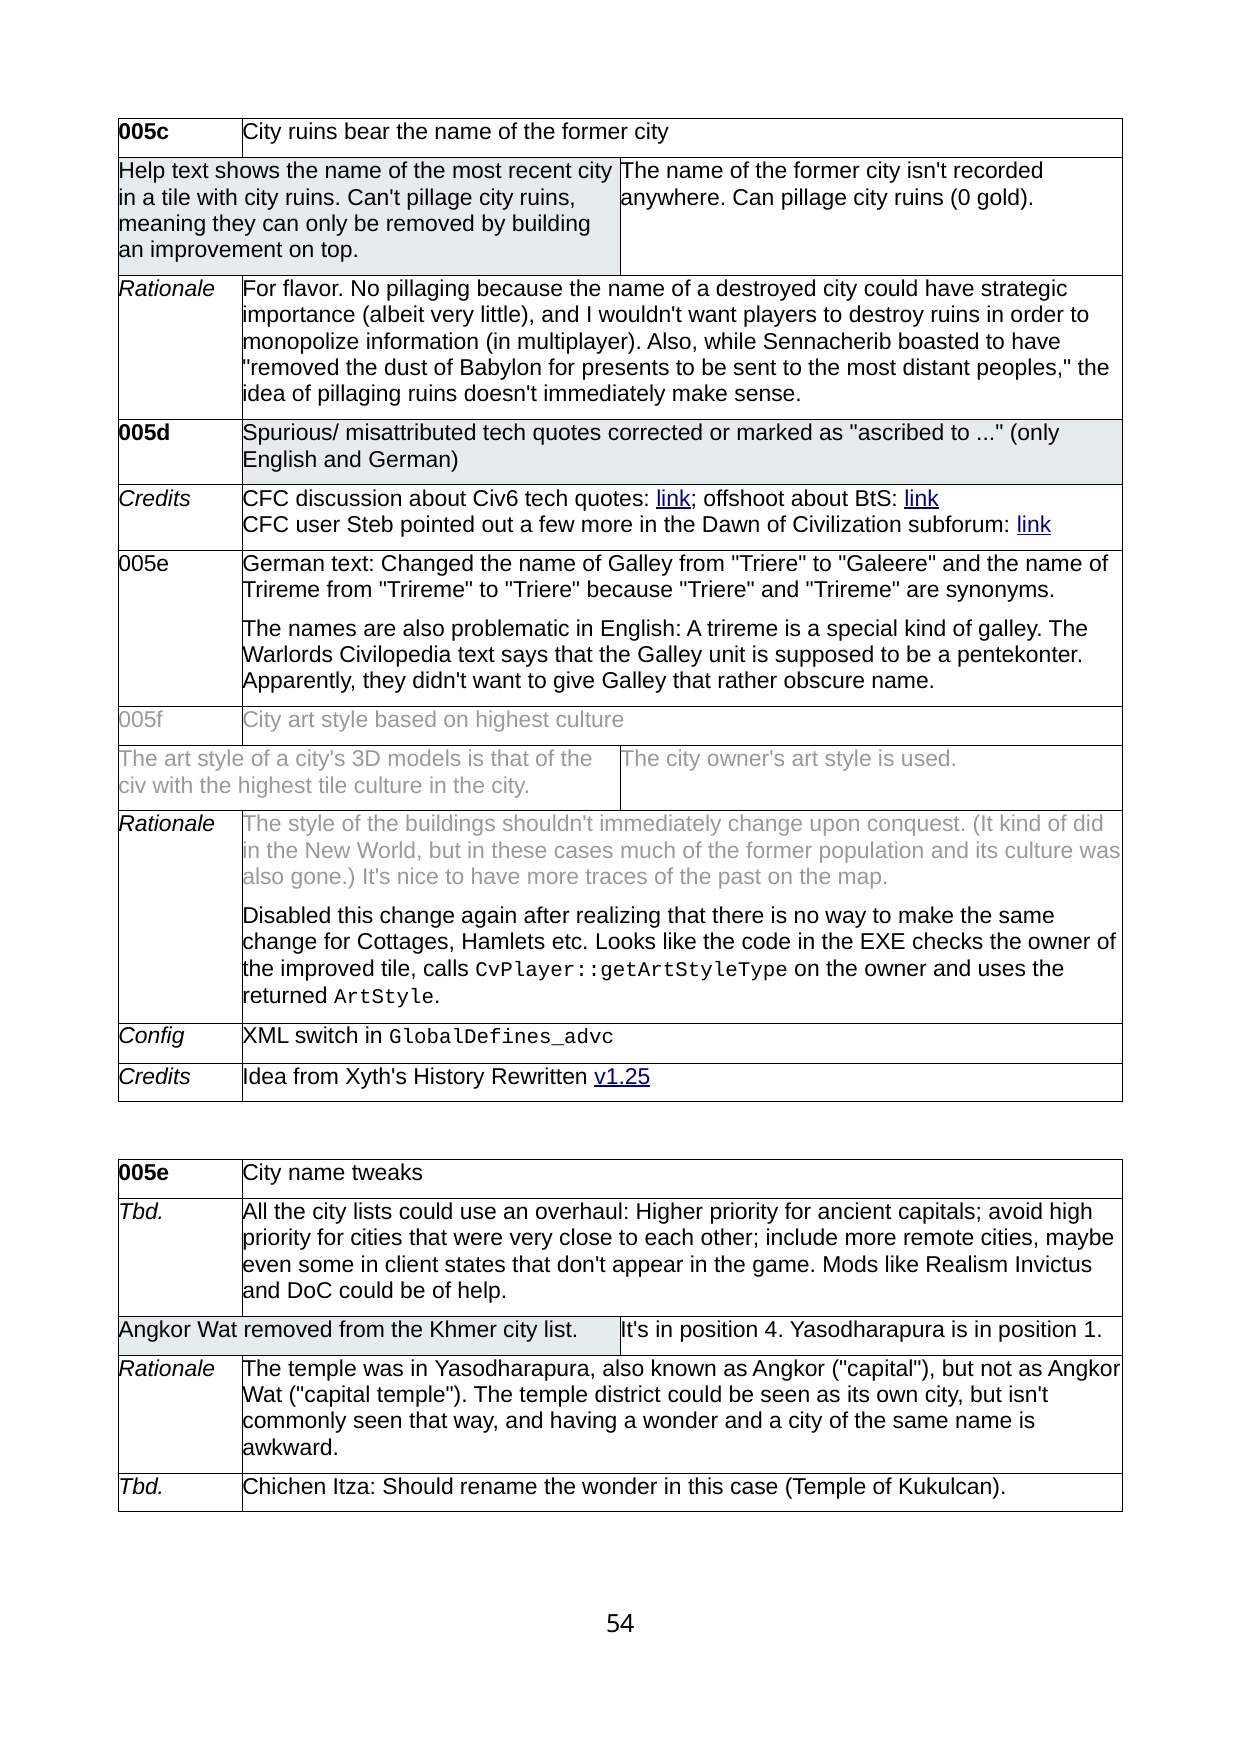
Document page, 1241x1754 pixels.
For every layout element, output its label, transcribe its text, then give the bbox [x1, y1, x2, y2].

table_cell Rationale [119, 1356, 242, 1473]
table_cell Idea from Xyth's History Rewritten v1.25 [243, 1064, 1122, 1101]
table_cell All the city lists could use an overhaul: Higher priority for ancient capitals; avoid high priority for cities that were very close to each other; include more remote cities, maybe even some in client states that don't appear in the game. Mods like Realism Invictus and DoC could be of help. [243, 1199, 1122, 1316]
table_cell The name of the former city isn't recorded anywhere. Can pillage city ruins (0 gold). [621, 158, 1122, 275]
table_cell City ruins bear the name of the former city [243, 119, 1122, 157]
table_cell 005c [119, 119, 242, 157]
table_cell Credits [119, 485, 242, 549]
table_cell 005d [119, 420, 242, 484]
table_cell Tbd. [119, 1199, 242, 1316]
table_cell Angkor Wat removed from the Khmer city list. [119, 1317, 620, 1355]
table_cell Chichen Itza: Should rename the wonder in this case (Temple of Kukulcan). [243, 1474, 1122, 1511]
table_cell Rationale [119, 811, 242, 1022]
table_cell Help text shows the name of the most recent city in a tile with city ruins. Can't pillage city ruins, meaning they can only be removed by building an improvement on top. [119, 158, 620, 275]
table_cell 005f [119, 707, 242, 745]
table_cell The temple was in Yasodharapura, also known as Angkor ("capital"), but not as Angkor Wat ("capital temple"). The temple district could be seen as its own city, but isn't commonly seen that way, and having a wonder and a city of the same name is awkward. [243, 1356, 1122, 1473]
table_cell CFC discussion about Civ6 tech quotes: link; offshoot about BtS: link CFC user Steb pointed out a few more in the Dawn of Civilization subforum: link [243, 485, 1122, 549]
table_cell 005e [119, 551, 242, 706]
table_cell Spurious/ misattributed tech quotes corrected or marked as "ascribed to ..." (only English and German) [243, 420, 1122, 484]
table_cell The style of the buildings shouldn't immediately change upon conquest. (It kind of did in the New World, but in these cases much of the former population and its culture was also gone.) It's nice to have more traces of the past on the map. Disabled this change again after realizing that there is no way to make the same change for Cottages, Hamlets etc. Looks like the code in the EXE checks the owner of the improved tile, calls CvPlayer::getArtStyleType on the owner and uses the returned ArtStyle. [243, 811, 1122, 1022]
table_cell The art style of a city's 3D models is that of the civ with the highest tile culture in the city. [119, 746, 620, 810]
table_header City name tweaks [243, 1160, 1122, 1198]
table_header 005e [119, 1160, 242, 1198]
table_cell It's in position 4. Yasodharapura is in position 1. [621, 1317, 1122, 1355]
table_cell Config [119, 1024, 242, 1063]
table_cell Credits [119, 1064, 242, 1101]
table_cell German text: Changed the name of Galley from "Triere" to "Galeere" and the name of Trireme from "Trireme" to "Triere" because "Triere" and "Trireme" are synonyms. The names are also problematic in English: A trireme is a special kind of galley. The Warlords Civilopedia text says that the Galley unit is supposed to be a pentekonter. Apparently, they didn't want to give Galley that rather obscure name. [243, 551, 1122, 706]
table_cell XML switch in GlobalDefines_advc [243, 1024, 1122, 1063]
table_cell For flavor. No pillaging because the name of a destroyed city could have strategic importance (albeit very little), and I wouldn't want players to destroy ruins in order to monopolize information (in multiplayer). Also, while Sennacherib boasted to have "removed the dust of Babylon for presents to be sent to the most distant peoples," the idea of pillaging ruins doesn't immediately make sense. [243, 276, 1122, 419]
table_cell City art style based on highest culture [243, 707, 1122, 745]
table_cell Rationale [119, 276, 242, 419]
table_cell The city owner's art style is used. [621, 746, 1122, 810]
table_cell Tbd. [119, 1474, 242, 1511]
